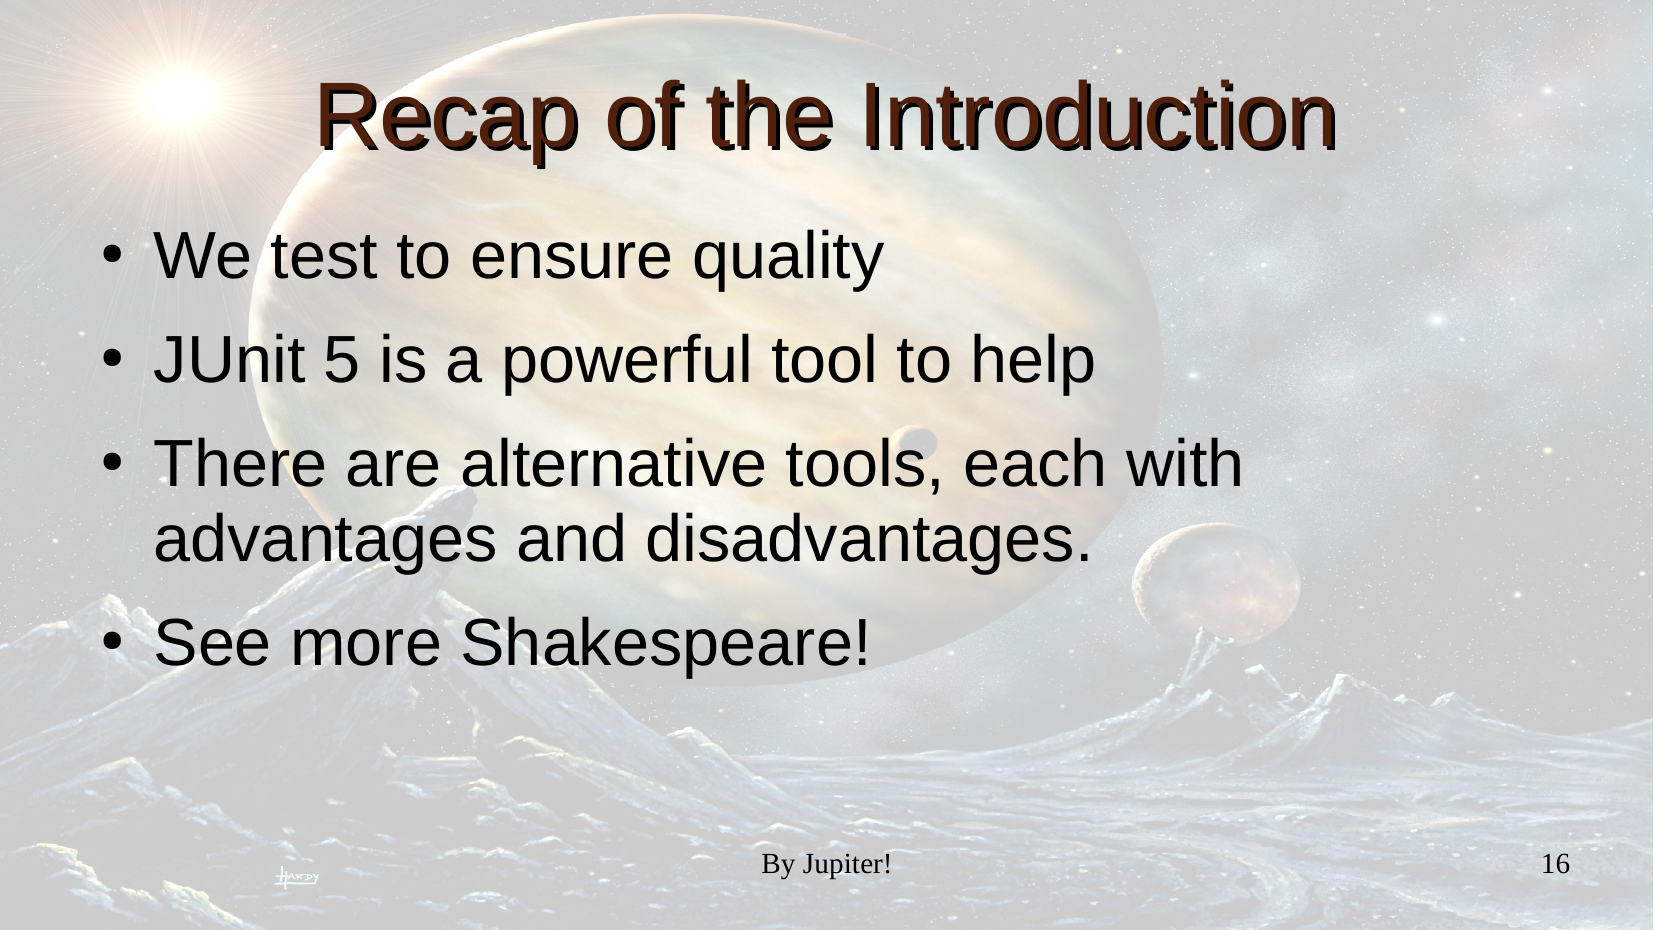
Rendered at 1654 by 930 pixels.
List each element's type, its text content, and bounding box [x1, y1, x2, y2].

title Recap of the Introduction [82, 37, 1571, 193]
list We test to ensure quality JUnit 5 is a powerful tool to help There are alternative tools, each with advantages and disadvantages. See more Shakespeare! [82, 217, 1571, 757]
